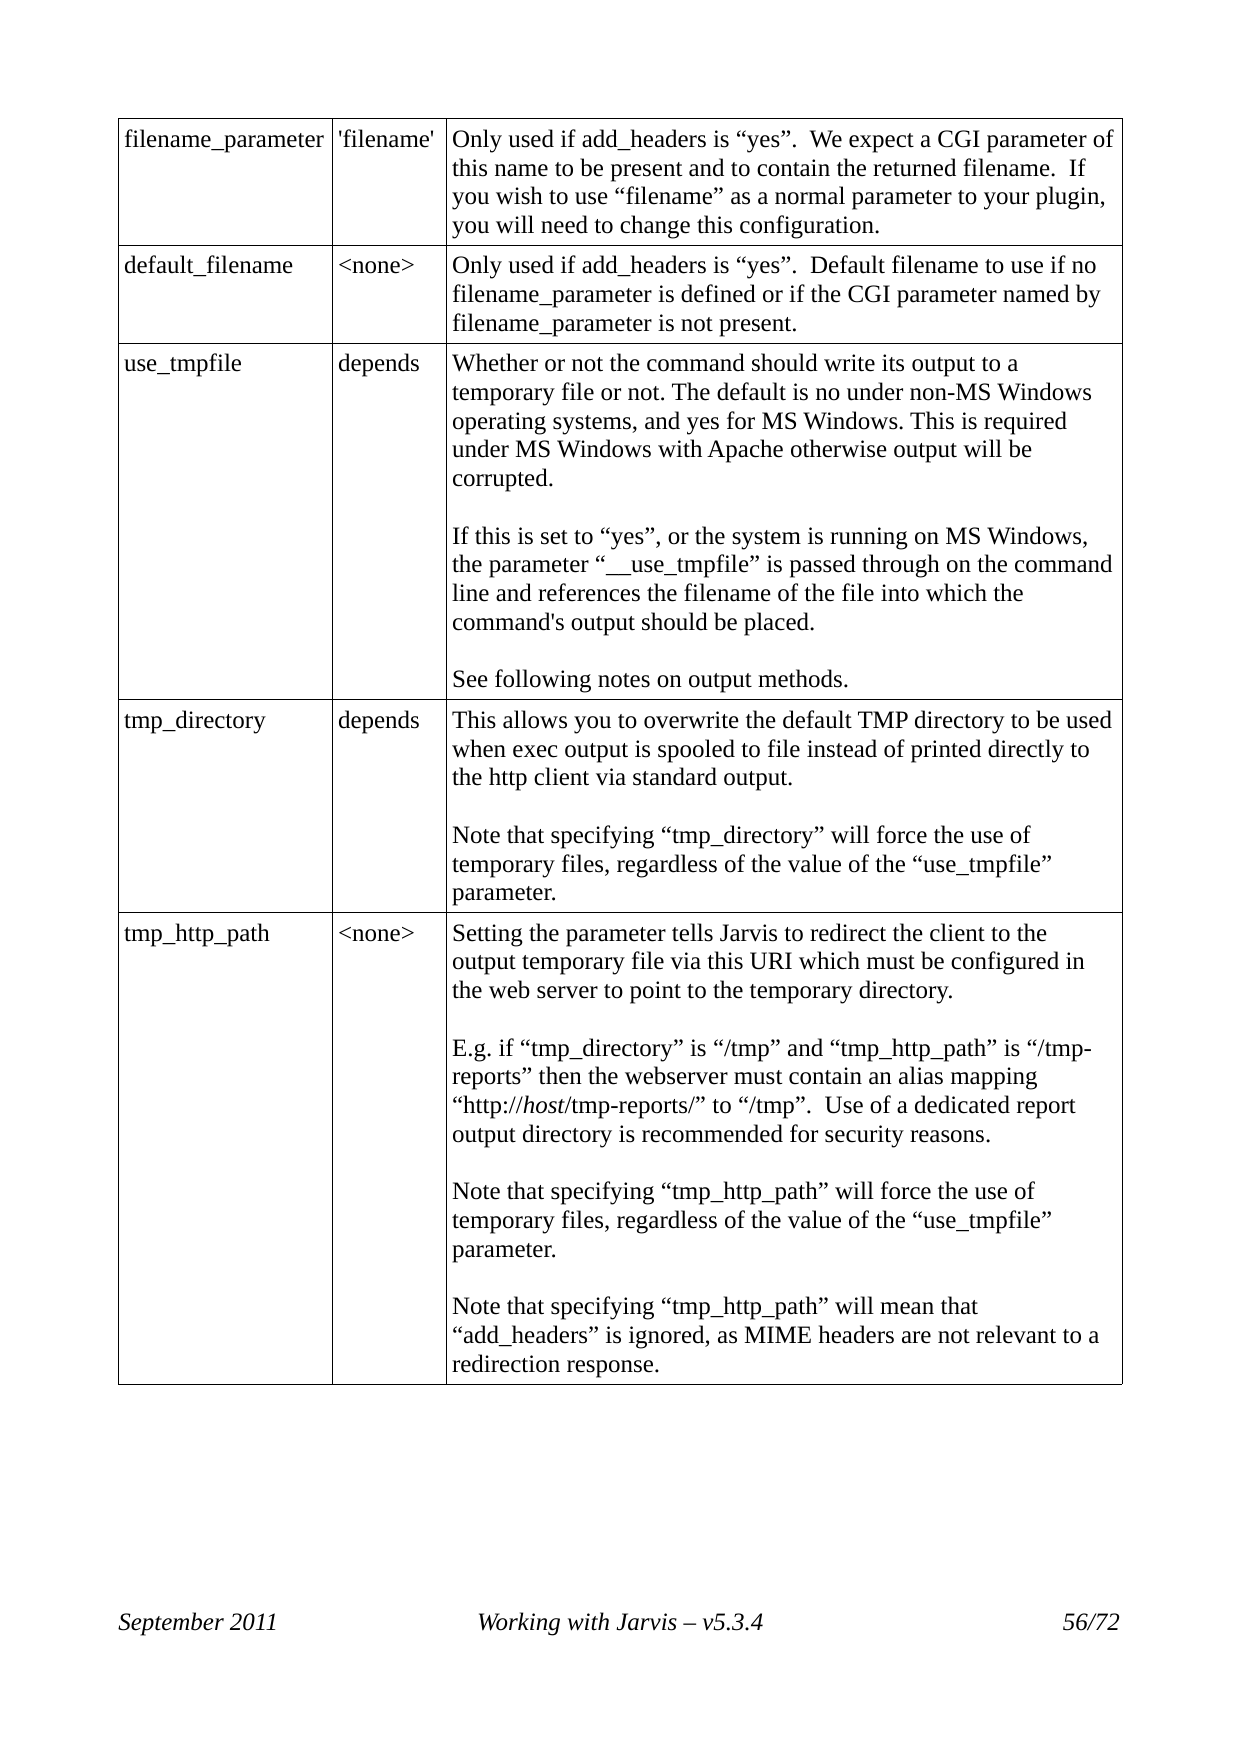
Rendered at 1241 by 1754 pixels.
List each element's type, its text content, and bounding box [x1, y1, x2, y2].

table_cell use_tmpfile [119, 344, 332, 699]
table_cell depends [333, 344, 446, 699]
table_cell Setting the parameter tells Jarvis to redirect the client to the output temporary file via this URI which must be configured in the web server to point to the temporary directory. E.g. if “tmp_directory” is “/tmp” and “tmp_http_path” is “/tmp-reports” then the webserver must contain an alias mapping “http://host/tmp-reports/” to “/tmp”. Use of a dedicated report output directory is recommended for security reasons. Note that specifying “tmp_http_path” will force the use of temporary files, regardless of the value of the “use_tmpfile” parameter. Note that specifying “tmp_http_path” will mean that “add_headers” is ignored, as MIME headers are not relevant to a redirection response. [447, 913, 1122, 1383]
table_cell depends [333, 700, 446, 912]
table_cell default_filename [119, 246, 332, 342]
table_cell Only used if add_headers is “yes”. Default filename to use if no filename_parameter is defined or if the CGI parameter named by filename_parameter is not present. [447, 246, 1122, 342]
table_cell Whether or not the command should write its output to a temporary file or not. The default is no under non-MS Windows operating systems, and yes for MS Windows. This is required under MS Windows with Apache otherwise output will be corrupted. If this is set to “yes”, or the system is running on MS Windows, the parameter “__use_tmpfile” is passed through on the command line and references the filename of the file into which the command's output should be placed. See following notes on output methods. [447, 344, 1122, 699]
table_cell <none> [333, 246, 446, 342]
table_cell filename_parameter [119, 119, 332, 245]
table_cell tmp_http_path [119, 913, 332, 1383]
table_cell 'filename' [333, 119, 446, 245]
table_cell Only used if add_headers is “yes”. We expect a CGI parameter of this name to be present and to contain the returned filename. If you wish to use “filename” as a normal parameter to your plugin, you will need to change this configuration. [447, 119, 1122, 245]
table_cell tmp_directory [119, 700, 332, 912]
table_cell <none> [333, 913, 446, 1383]
table_cell This allows you to overwrite the default TMP directory to be used when exec output is spooled to file instead of printed directly to the http client via standard output. Note that specifying “tmp_directory” will force the use of temporary files, regardless of the value of the “use_tmpfile” parameter. [447, 700, 1122, 912]
